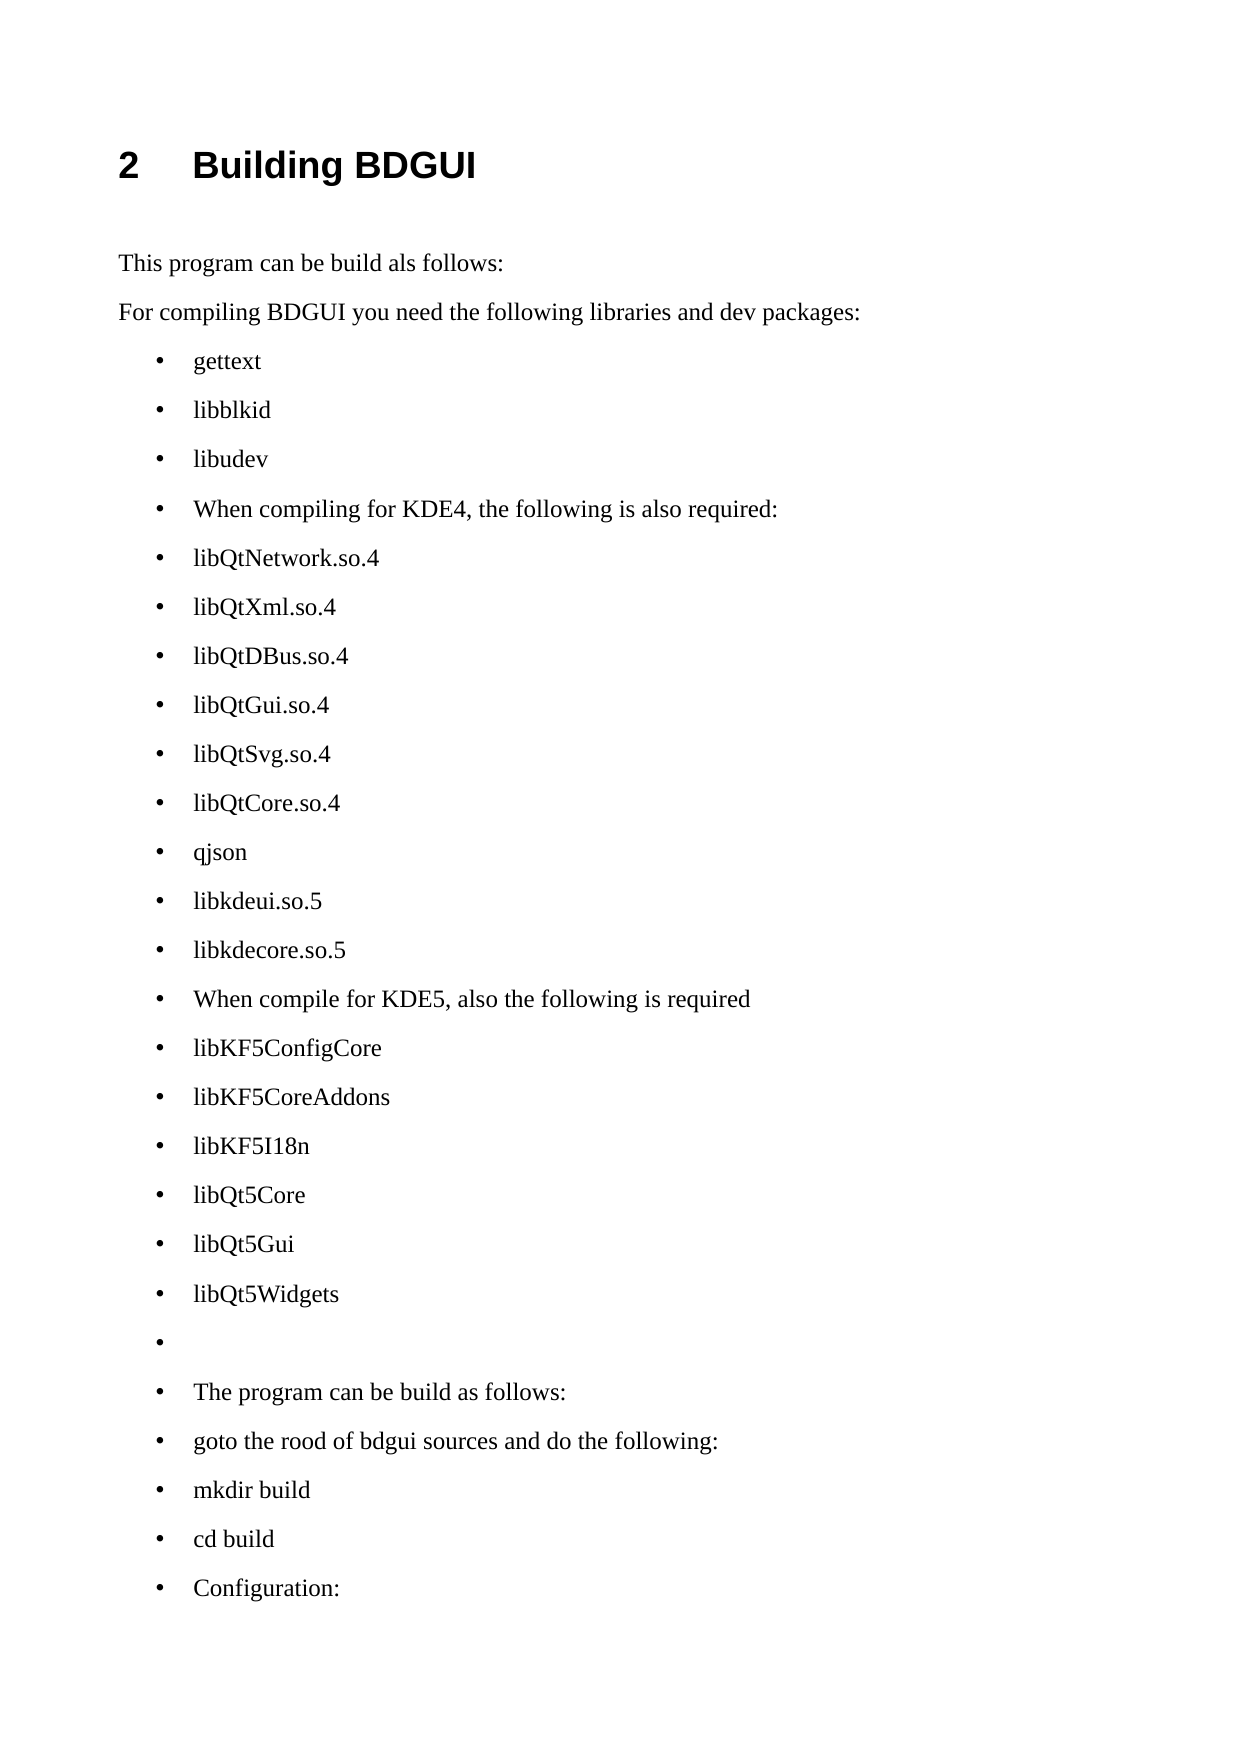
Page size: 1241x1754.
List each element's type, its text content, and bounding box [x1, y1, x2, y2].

list libQtGui.so.4 [156, 690, 1122, 719]
list gettext [156, 346, 1122, 375]
list libQtXml.so.4 [156, 592, 1122, 621]
subtitle Building BDGUI [118, 143, 1122, 187]
text For compiling BDGUI you need the following libraries and dev packages: [118, 297, 1122, 326]
list libQt5Core [156, 1181, 1122, 1209]
list libQtNetwork.so.4 [156, 543, 1122, 571]
list qjson [156, 837, 1122, 866]
list libQt5Widgets [156, 1279, 1122, 1307]
list libQtCore.so.4 [156, 788, 1122, 817]
list The program can be build as follows: [156, 1377, 1122, 1406]
list libblkid [156, 396, 1122, 424]
list cd build [156, 1524, 1122, 1553]
list When compile for KDE5, also the following is required [156, 984, 1122, 1013]
list libkdeui.so.5 [156, 886, 1122, 915]
list libKF5ConfigCore [156, 1033, 1122, 1062]
list Configuration: [156, 1573, 1122, 1602]
list libudev [156, 444, 1122, 473]
list libQtDBus.so.4 [156, 641, 1122, 669]
text This program can be build als follows: [118, 248, 1122, 277]
list When compiling for KDE4, the following is also required: [156, 494, 1122, 522]
list libKF5CoreAddons [156, 1082, 1122, 1111]
list libKF5I18n [156, 1131, 1122, 1160]
list libkdecore.so.5 [156, 935, 1122, 964]
list libQtSvg.so.4 [156, 739, 1122, 768]
list goto the rood of bdgui sources and do the following: [156, 1426, 1122, 1454]
list mkdir build [156, 1475, 1122, 1504]
list libQt5Gui [156, 1229, 1122, 1258]
